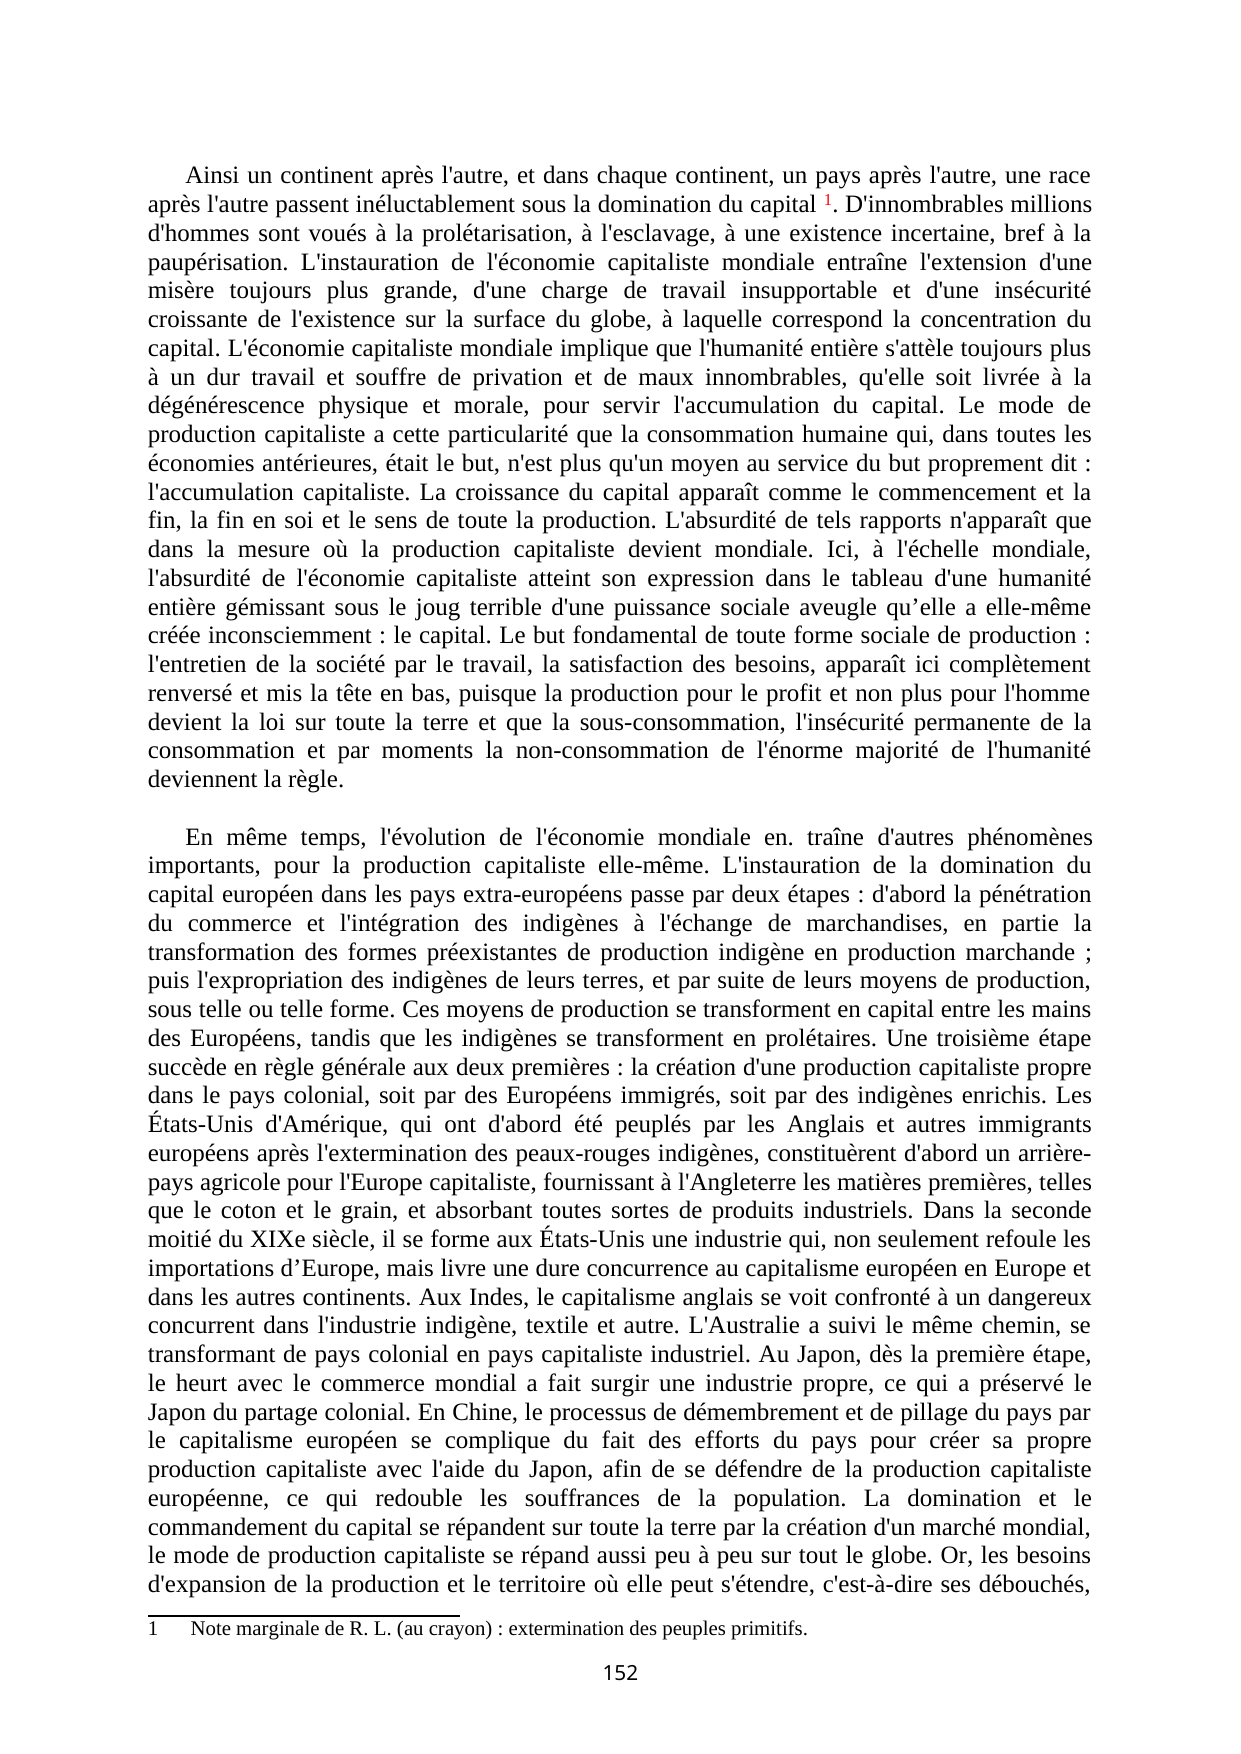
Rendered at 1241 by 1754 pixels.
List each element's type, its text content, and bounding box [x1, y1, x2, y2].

text En même temps, l'évolution de l'économie mondiale en. traîne d'autres phéno­mènes importants, pour la production capitaliste elle-même. L'instauration de la domination du capital européen dans les pays extra-européens passe par deux étapes : d'abord la pénétration du commerce et l'intégration des indigènes à l'échange de marchandises, en partie la transformation des formes préexistantes de production indigène en production marchande ; puis l'expropriation des indigènes de leurs terres, et par suite de leurs moyens de production, sous telle ou telle forme. Ces moyens de production se transforment en capital entre les mains des Européens, tandis que les indigènes se transforment en prolétaires. Une troisième étape succède en règle générale aux deux premières : la création d'une production capitaliste propre dans le pays colonial, soit par des Européens immigrés, soit par des indigènes enrichis. Les États-Unis d'Amérique, qui ont d'abord été peuplés par les Anglais et autres immigrants européens après l'extermination des peaux-rouges indigènes, constituèrent d'abord un arrière-pays agricole pour l'Europe capitaliste, fournissant à l'Angleterre les matières premières, telles que le coton et le grain, et absorbant toutes sortes de produits industriels. Dans la seconde moitié du XIXe siècle, il se forme aux États-Unis une industrie qui, non seulement refoule les importations d’Europe, mais livre une dure concurrence au capitalisme européen en Europe et dans les autres conti­nents. Aux Indes, le capitalisme anglais se voit confronté à un dangereux concurrent dans l'industrie indigène, textile et autre. L'Australie a suivi le même chemin, se transformant de pays colonial en pays capitaliste industriel. Au Japon, dès la première étape, le heurt avec le commerce mondial a fait surgir une industrie propre, ce qui a préservé le Japon du partage colonial. En Chine, le processus de démembrement et de pillage du pays par le capitalisme européen se complique du fait des efforts du pays pour créer sa propre production capitaliste avec l'aide du Japon, afin de se défendre de la production capitaliste européenne, ce qui redouble les souffrances de la population. La domination et le commandement du capital se répandent sur toute la terre par la création d'un marché mondial, le mode de production capitaliste se répand aussi peu à peu sur tout le globe. Or, les besoins d'expansion de la production et le territoire où elle peut s'étendre, c'est-à-dire ses débouchés, [148, 822, 1093, 1598]
text Ainsi un continent après l'autre, et dans chaque continent, un pays après l'autre, une race après l'autre passent inéluctablement sous la domination du capital . D'innombrables millions d'hommes sont voués à la prolétarisation, à l'esclavage, à une existence incertaine, bref à la paupérisation. L'instauration de l'économie capita­liste mondiale entraîne l'extension d'une misère toujours plus grande, d'une charge de travail insupportable et d'une insécurité croissante de l'existence sur la surface du globe, à laquelle correspond la concentration du capital. L'économie capitaliste mondiale implique que l'humanité entière s'attèle toujours plus à un dur travail et souffre de privation et de maux innombrables, qu'elle soit livrée à la dégénérescence physique et morale, pour servir l'accumulation du capital. Le mode de production capitaliste a cette particularité que la consommation humaine qui, dans toutes les économies antérieures, était le but, n'est plus qu'un moyen au service du but proprement dit : l'accumulation capitaliste. La croissance du capital apparaît comme le commencement et la fin, la fin en soi et le sens de toute la production. L'absurdité de tels rapports n'apparaît que dans la mesure où la production capitaliste devient mondiale. Ici, à l'échelle mondiale, l'absurdité de l'économie capitaliste atteint son expression dans le tableau d'une humanité entière gémissant sous le joug terrible d'une puissance sociale aveugle qu’elle a elle-même créée inconsciemment : le capital. Le but fondamental de toute forme sociale de production : l'entretien de la société par le travail, la satisfaction des besoins, apparaît ici complètement renversé et mis la tête en bas, puisque la production pour le profit et non plus pour l'homme devient la loi sur toute la terre et que la sous-consommation, l'insécurité permanente de la consom­mation et par moments la non-consommation de l'énorme majorité de l'humanité deviennent la règle. [148, 160, 1093, 793]
text Note marginale de R. L. (au crayon) : extermination des peuples primitifs. [148, 1616, 1093, 1640]
